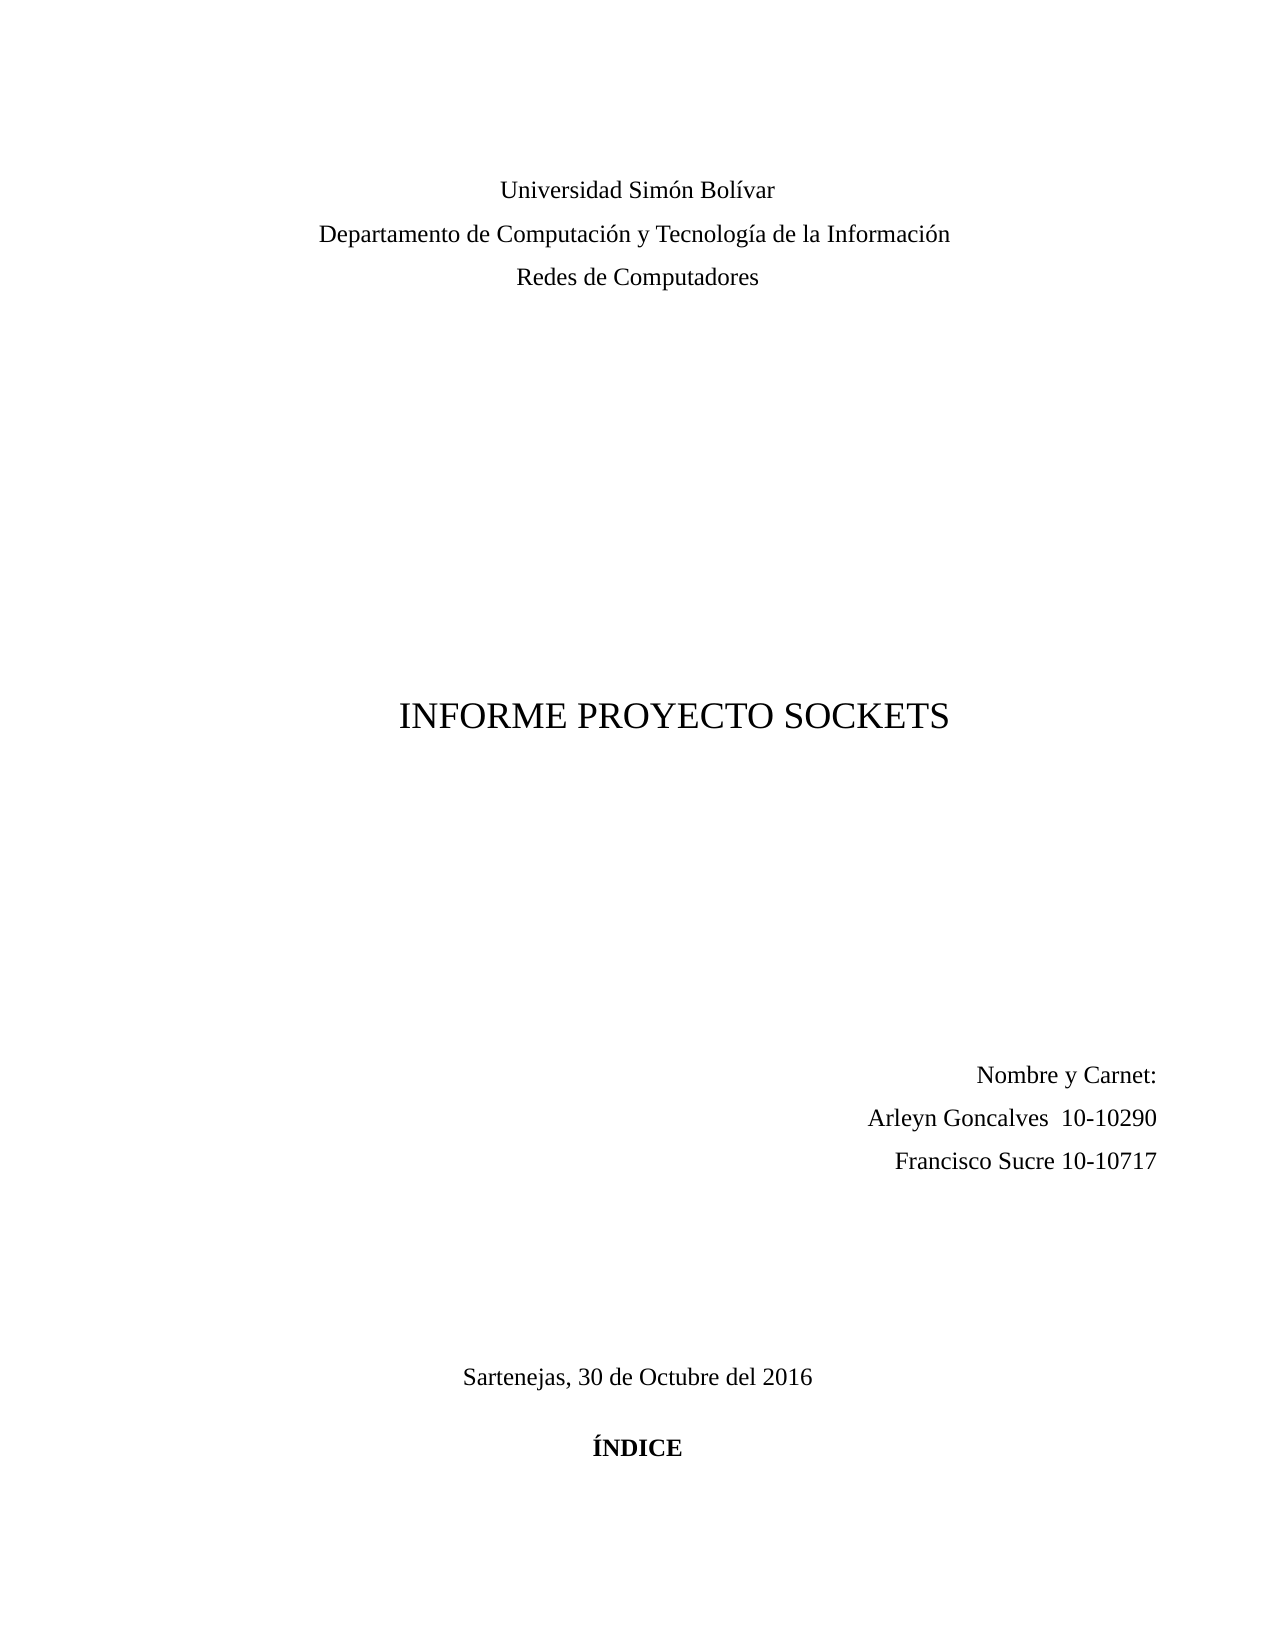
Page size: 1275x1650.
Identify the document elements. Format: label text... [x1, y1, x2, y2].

text Sartenejas, 30 de Octubre del 2016 [118, 1362, 1157, 1390]
text Francisco Sucre 10-10717 [118, 1146, 1157, 1175]
text Universidad Simón Bolívar [118, 176, 1157, 204]
text Arleyn Goncalves 10-10290 [118, 1103, 1157, 1132]
text ÍNDICE [118, 1433, 1157, 1462]
text Nombre y Carnet: [118, 1060, 1157, 1088]
text Departamento de Computación y Tecnología de la Información [118, 219, 1157, 247]
text INFORME PROYECTO SOCKETS [118, 693, 1157, 736]
text Redes de Computadores [118, 262, 1157, 291]
